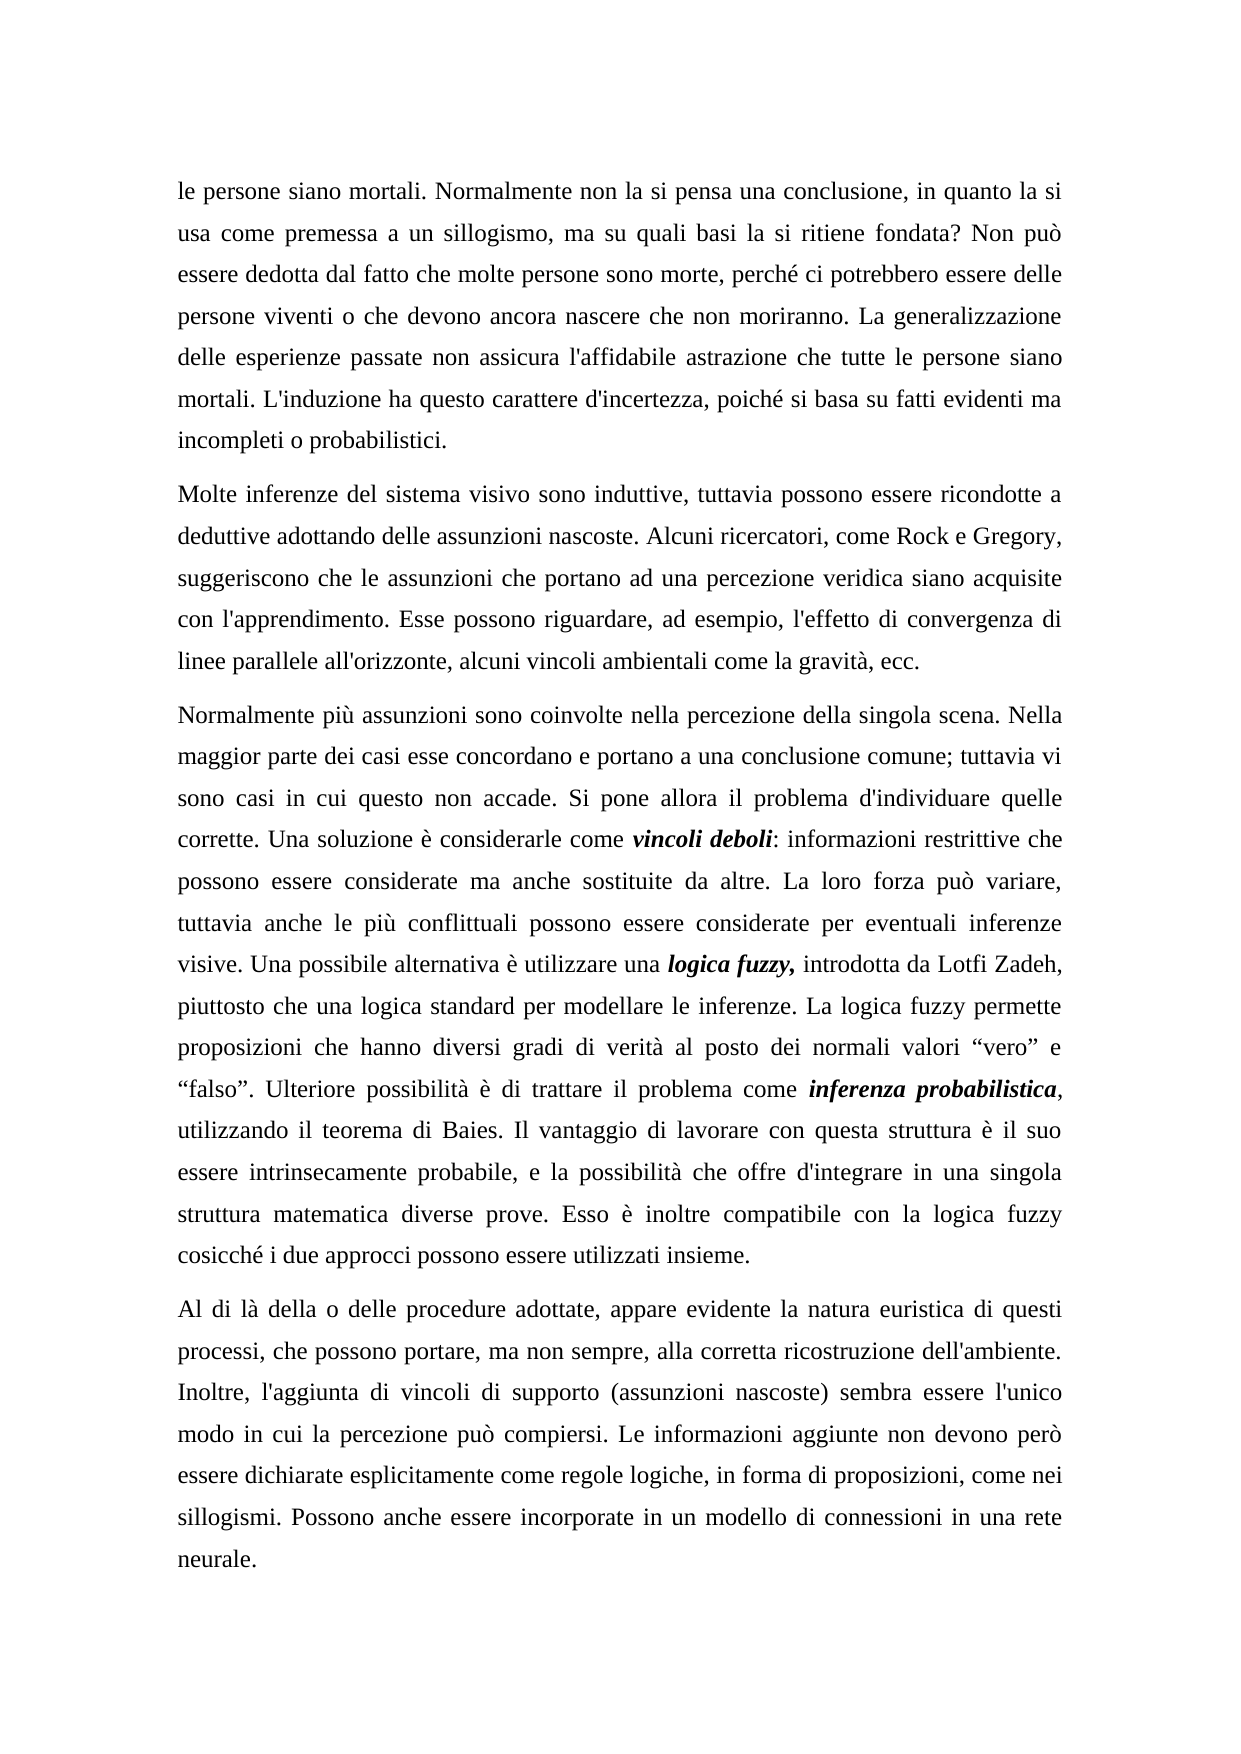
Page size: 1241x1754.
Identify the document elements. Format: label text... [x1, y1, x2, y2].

text Normalmente più assunzioni sono coinvolte nella percezione della singola scena. Nella maggior parte dei casi esse concordano e portano a una conclusione comune; tuttavia vi sono casi in cui questo non accade. Si pone allora il problema d'individuare quelle corrette. Una soluzione è considerarle come vincoli deboli: informazioni restrittive che possono essere considerate ma anche sostituite da altre. La loro forza può variare, tuttavia anche le più conflittuali possono essere considerate per eventuali inferenze visive. Una possibile alternativa è utilizzare una logica fuzzy, introdotta da Lotfi Zadeh, piuttosto che una logica standard per modellare le inferenze. La logica fuzzy permette proposizioni che hanno diversi gradi di verità al posto dei normali valori “vero” e “falso”. Ulteriore possibilità è di trattare il problema come inferenza probabilistica, utilizzando il teorema di Baies. Il vantaggio di lavorare con questa struttura è il suo essere intrinsecamente probabile, e la possibilità che offre d'integrare in una singola struttura matematica diverse prove. Esso è inoltre compatibile con la logica fuzzy cosicché i due approcci possono essere utilizzati insieme. [177, 701, 1063, 1269]
text Molte inferenze del sistema visivo sono induttive, tuttavia possono essere ricondotte a deduttive adottando delle assunzioni nascoste. Alcuni ricercatori, come Rock e Gregory, suggeriscono che le assunzioni che portano ad una percezione veridica siano acquisite con l'apprendimento. Esse possono riguardare, ad esempio, l'effetto di convergenza di linee parallele all'orizzonte, alcuni vincoli ambientali come la gravità, ecc. [177, 481, 1063, 674]
text le persone siano mortali. Normalmente non la si pensa una conclusione, in quanto la si usa come premessa a un sillogismo, ma su quali basi la si ritiene fondata? Non può essere dedotta dal fatto che molte persone sono morte, perché ci potrebbero essere delle persone viventi o che devono ancora nascere che non moriranno. La generalizzazione delle esperienze passate non assicura l'affidabile astrazione che tutte le persone siano mortali. L'induzione ha questo carattere d'incertezza, poiché si basa su fatti evidenti ma incompleti o probabilistici. [177, 177, 1063, 454]
text Al di là della o delle procedure adottate, appare evidente la natura euristica di questi processi, che possono portare, ma non sempre, alla corretta ricostruzione dell'ambiente. Inoltre, l'aggiunta di vincoli di supporto (assunzioni nascoste) sembra essere l'unico modo in cui la percezione può compiersi. Le informazioni aggiunte non devono però essere dichiarate esplicitamente come regole logiche, in forma di proposizioni, come nei sillogismi. Possono anche essere incorporate in un modello di connessioni in una rete neurale. [177, 1295, 1063, 1572]
